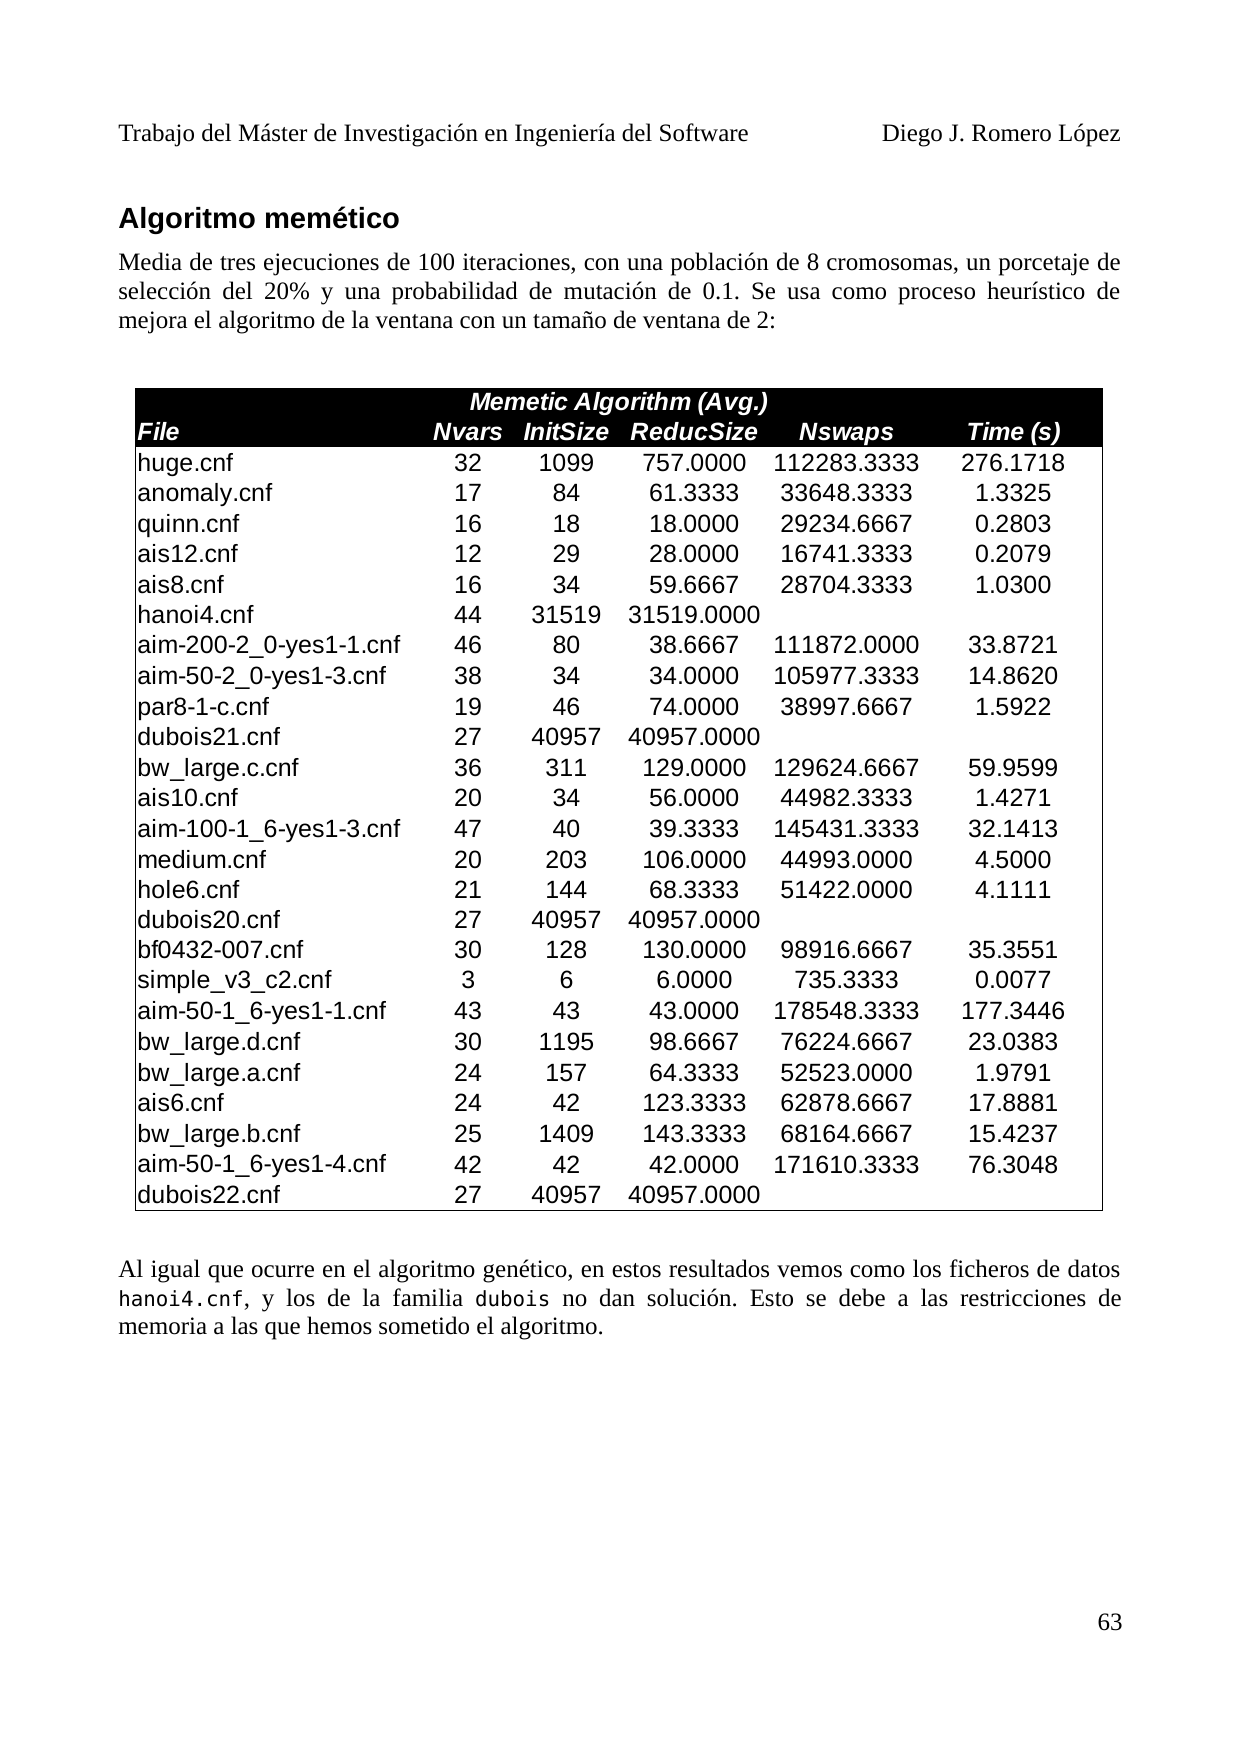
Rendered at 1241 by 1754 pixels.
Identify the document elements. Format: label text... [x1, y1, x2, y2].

text Media de tres ejecuciones de 100 iteraciones, con una población de 8 cromosomas, un porcetaje de selección del 20% y una probabilidad de mutación de 0.1. Se usa como proceso heurístico de mejora el algoritmo de la ventana con un tamaño de ventana de 2: [118, 247, 1122, 334]
text Al igual que ocurre en el algoritmo genético, en estos resultados vemos como los ficheros de datos hanoi4.cnf, y los de la familia dubois no dan solución. Esto se debe a las restricciones de memoria a las que hemos sometido el algoritmo. [118, 1254, 1122, 1340]
subtitle Algoritmo memético [118, 201, 1122, 235]
